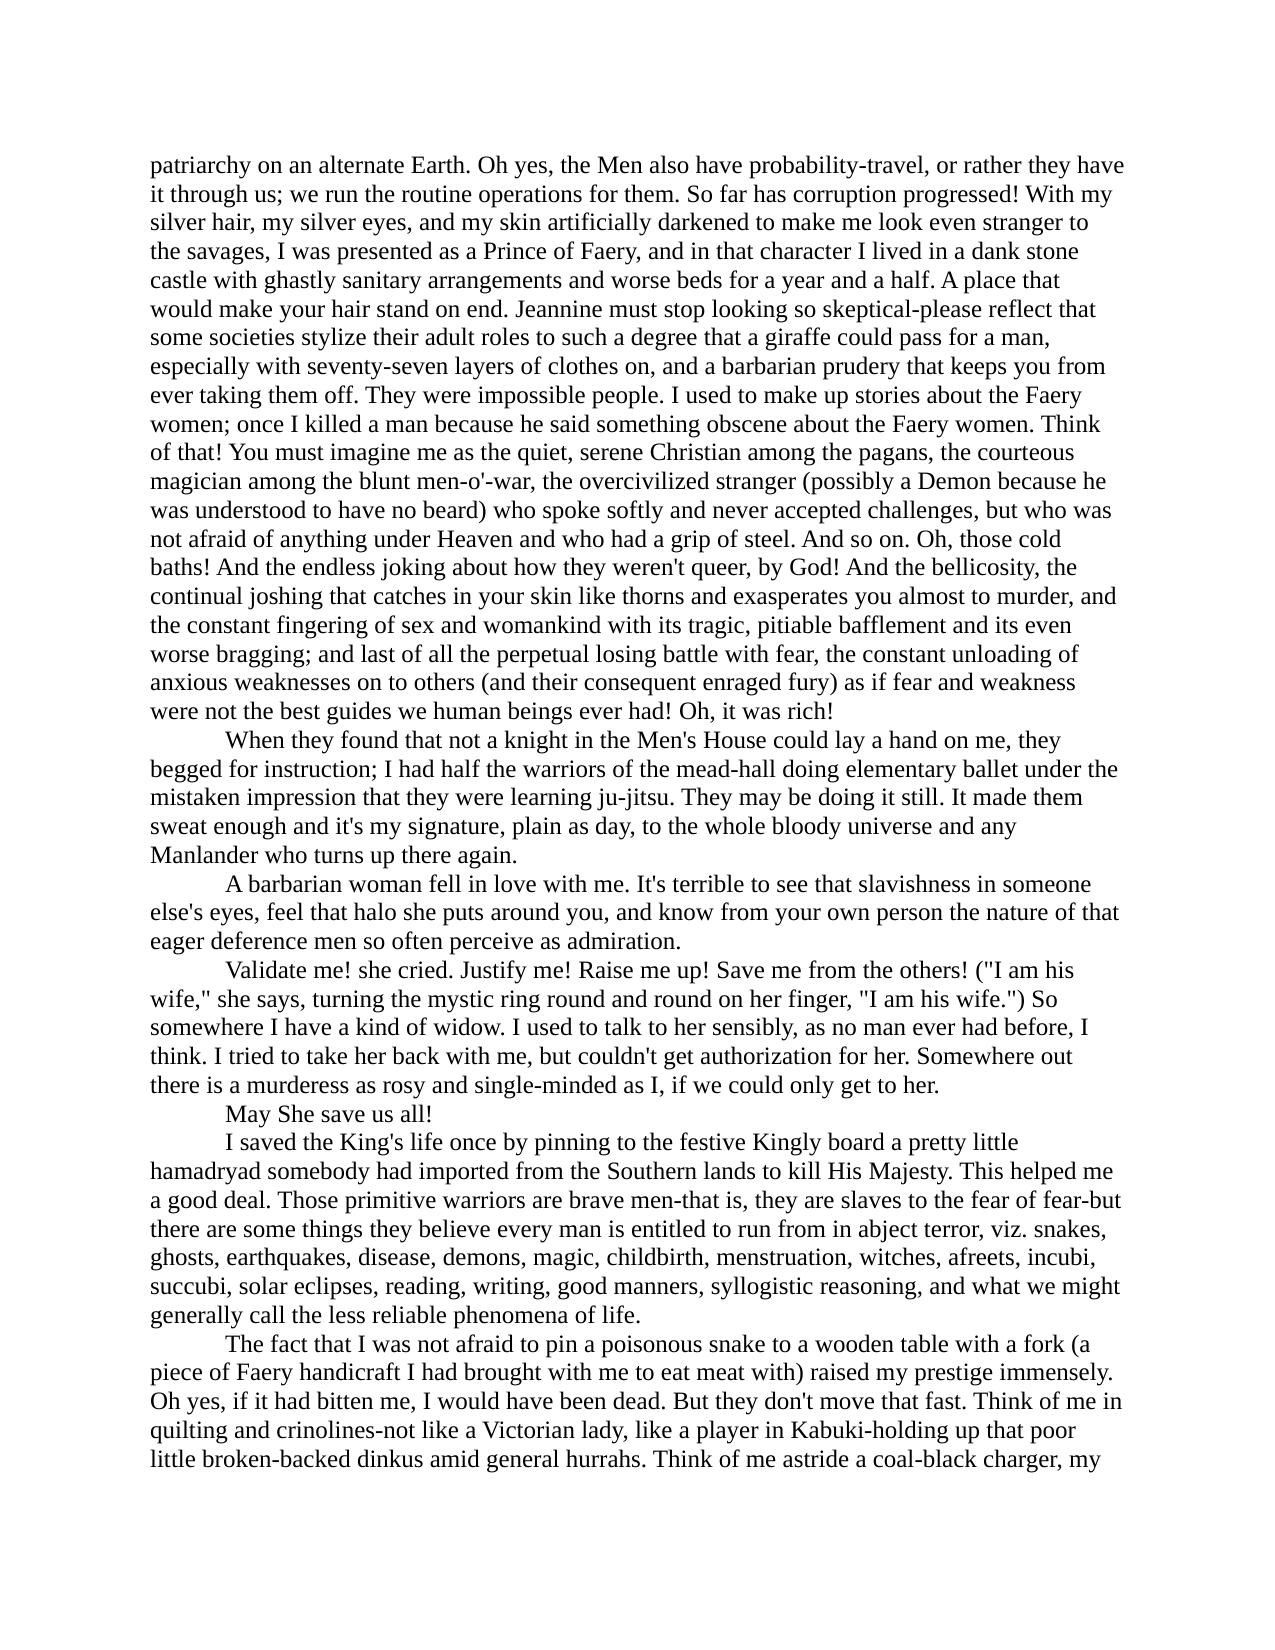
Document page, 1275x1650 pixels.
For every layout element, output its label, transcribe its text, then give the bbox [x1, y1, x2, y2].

text patriarchy on an alternate Earth. Oh yes, the Men also have probability-travel, or rather they have it through us; we run the routine operations for them. So far has corruption progressed! With my silver hair, my silver eyes, and my skin artificially darkened to make me look even stranger to the savages, I was presented as a Prince of Faery, and in that character I lived in a dank stone castle with ghastly sanitary arrangements and worse beds for a year and a half. A place that would make your hair stand on end. Jeannine must stop looking so skeptical-please reflect that some societies stylize their adult roles to such a degree that a giraffe could pass for a man, especially with seventy-seven layers of clothes on, and a barbarian prudery that keeps you from ever taking them off. They were impossible people. I used to make up stories about the Faery women; once I killed a man because he said something obscene about the Faery women. Think of that! You must imagine me as the quiet, serene Christian among the pagans, the courteous magician among the blunt men-o'-war, the overcivilized stranger (possibly a Demon because he was understood to have no beard) who spoke softly and never accepted challenges, but who was not afraid of anything under Heaven and who had a grip of steel. And so on. Oh, those cold baths! And the endless joking about how they weren't queer, by God! And the bellicosity, the continual joshing that catches in your skin like thorns and exasperates you almost to murder, and the constant fingering of sex and womankind with its tragic, pitiable bafflement and its even worse bragging; and last of all the perpetual losing battle with fear, the constant unloading of anxious weaknesses on to others (and their consequent enraged fury) as if fear and weakness were not the best guides we human beings ever had! Oh, it was rich! [150, 150, 1125, 725]
text The fact that I was not afraid to pin a poisonous snake to a wooden table with a fork (a piece of Faery handicraft I had brought with me to eat meat with) raised my prestige immensely. Oh yes, if it had bitten me, I would have been dead. But they don't move that fast. Think of me in quilting and crinolines-not like a Victorian lady, like a player in Kabuki-holding up that poor little broken-backed dinkus amid general hurrahs. Think of me astride a coal-black charger, my [150, 1329, 1125, 1472]
text I saved the King's life once by pinning to the festive Kingly board a pretty little hamadryad somebody had imported from the Southern lands to kill His Majesty. This helped me a good deal. Those primitive warriors are brave men-that is, they are slaves to the fear of fear-but there are some things they believe every man is entitled to run from in abject terror, viz. snakes, ghosts, earthquakes, disease, demons, magic, childbirth, menstruation, witches, afreets, incubi, succubi, solar eclipses, reading, writing, good manners, syllogistic reasoning, and what we might generally call the less reliable phenomena of life. [150, 1127, 1125, 1329]
text Validate me! she cried. Justify me! Raise me up! Save me from the others! ("I am his wife," she says, turning the mystic ring round and round on her finger, "I am his wife.") So somewhere I have a kind of widow. I used to talk to her sensibly, as no man ever had before, I think. I tried to take her back with me, but couldn't get authorization for her. Somewhere out there is a murderess as rosy and single-minded as I, if we could only get to her. [150, 955, 1125, 1099]
text May She save us all! [150, 1099, 1125, 1127]
text When they found that not a knight in the Men's House could lay a hand on me, they begged for instruction; I had half the warriors of the mead-hall doing elementary ballet under the mistaken impression that they were learning ju-jitsu. They may be doing it still. It made them sweat enough and it's my signature, plain as day, to the whole bloody universe and any Manlander who turns up there again. [150, 725, 1125, 869]
text A barbarian woman fell in love with me. It's terrible to see that slavishness in someone else's eyes, feel that halo she puts around you, and know from your own person the nature of that eager deference men so often perceive as admiration. [150, 869, 1125, 955]
